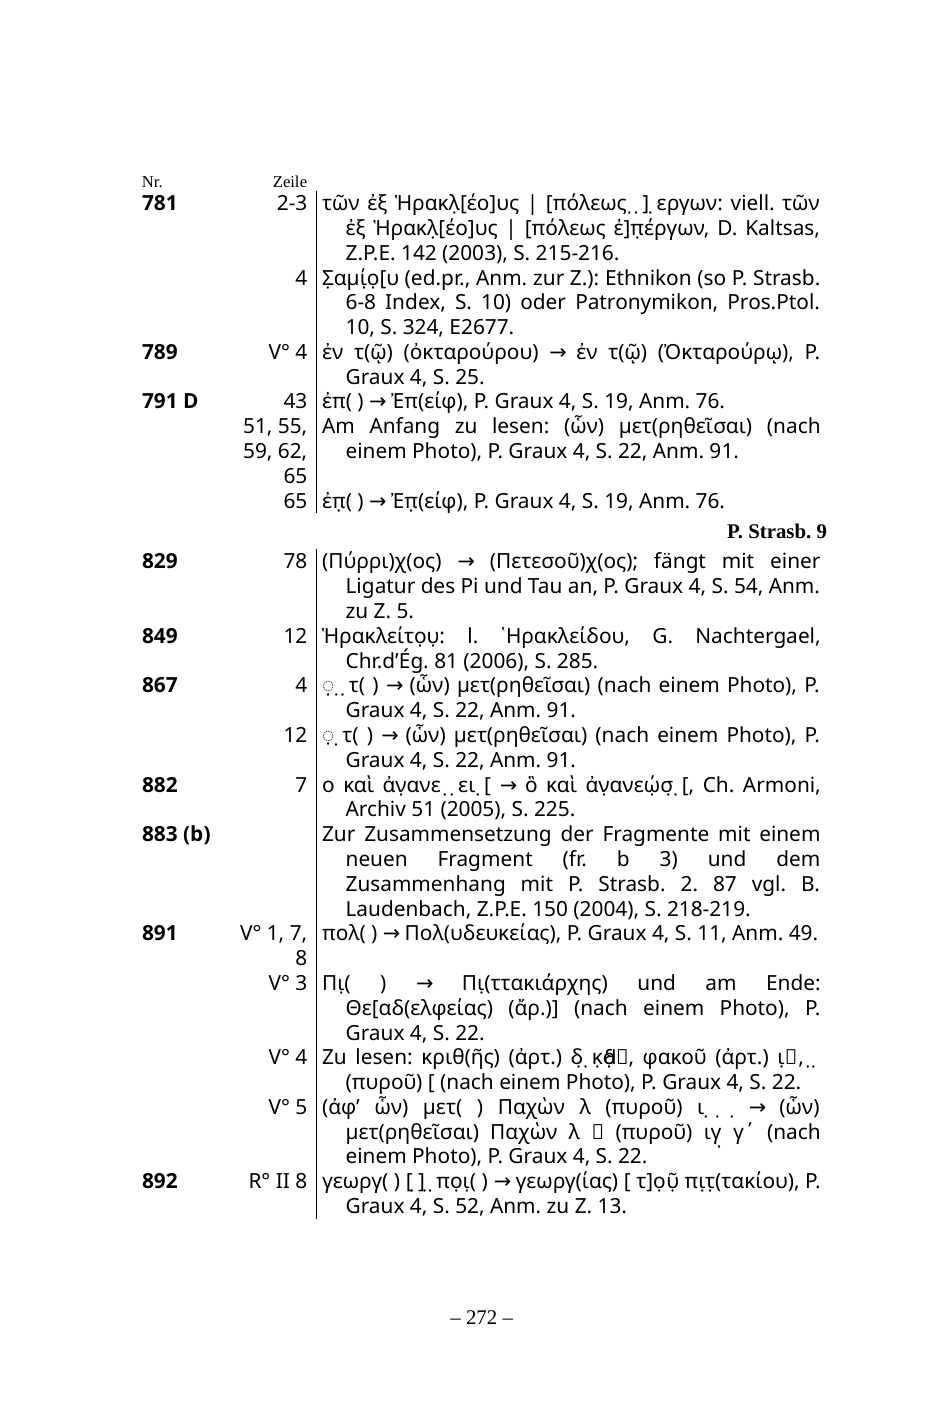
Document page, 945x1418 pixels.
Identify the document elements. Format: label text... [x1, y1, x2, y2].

table_cell 882 [136, 772, 224, 822]
table_cell [136, 488, 224, 513]
table_cell V° 4 [224, 1045, 316, 1094]
table_cell Πι̣( ) → Πι̣(ττακιάρχης) und am Ende: Θε[αδ(ελφείας) (ἄρ.)] (nach einem Photo), P. Graux 4, S. 22. [317, 971, 827, 1045]
table_cell ̣ ̣ ̣τ( ) → (ὧν) μετ(ρηθεῖσαι) (nach einem Photo), P. Graux 4, S. 22, Anm. 91. [317, 673, 827, 723]
table_cell γεωργ( ) [ ̣] ̣ ̣πο̣ι̣( ) → γεωργ(ίας) [ τ]ο̣ῦ̣ πι̣τ̣(τακίου), P. Graux 4, S. 52, Anm. zu Z. 13. [317, 1169, 827, 1218]
table_cell τῶν ἐξ Ἡρακλ̣[έο]υς | [πόλεως ̣ ̣] ̣εργων: viell. τῶν ἐξ Ἡρακλ̣[έο]υς | [πόλεως ἐ]π̣έργων, D. Kaltsas, Z.P.E. 142 (2003), S. 215-216. [317, 191, 827, 265]
table_cell 2-3 [224, 191, 316, 265]
table_cell 4 [224, 265, 316, 339]
table_cell 849 [136, 624, 224, 673]
subtitle P. Strasb. 9 [136, 519, 827, 543]
table_cell ἐπ̣( ) → Ἐπ̣(είφ), P. Graux 4, S. 19, Anm. 76. [317, 488, 827, 513]
table_cell 43 [224, 389, 316, 414]
table_cell 65 [224, 488, 316, 513]
table_cell [136, 265, 224, 339]
table_cell V° 5 [224, 1095, 316, 1169]
table_cell 791 D [136, 389, 224, 414]
table_cell [136, 414, 224, 488]
table_header 829 [136, 549, 224, 623]
table_cell ἐπ( ) → Ἐπ(είφ), P. Graux 4, S. 19, Anm. 76. [317, 389, 827, 414]
table_cell V° 1, 7, 8 [224, 921, 316, 971]
table_cell V° 4 [224, 340, 316, 389]
table_cell Ἡρακλείτο̣υ̣: l. ῾Ηρακλείδου, G. Nachtergael, Chr.d’Ég. 81 (2006), S. 285. [317, 624, 827, 673]
table_cell Σ̣αμί̣ο̣[υ (ed.pr., Anm. zur Z.): Ethnikon (so P. Strasb. 6-8 Index, S. 10) oder Patronymikon, Pros.Ptol. 10, S. 324, E2677. [317, 265, 827, 339]
table_cell 891 [136, 921, 224, 971]
table_cell 7 [224, 772, 316, 822]
table_cell [136, 723, 224, 772]
table_cell 51, 55, 59, 62, 65 [224, 414, 316, 488]
table_cell (ἀφʼ ὧν) μετ( ) Παχὼν λ (πυροῦ) ι̣ ̣ ̣ → (ὧν) μετ(ρηθεῖσαι) Παχὼν λ  (πυροῦ) ιγ̣ γ´ (nach einem Photo), P. Graux 4, S. 22. [317, 1095, 827, 1169]
table_cell 781 [136, 191, 224, 265]
table_cell [136, 1045, 224, 1094]
table_cell V° 3 [224, 971, 316, 1045]
table_cell 892 [136, 1169, 224, 1218]
table_cell ἐν τ(ῷ) (ὀκταρούρου) → ἐν τ(ῷ) (Ὀκταρούρῳ), P. Graux 4, S. 25. [317, 340, 827, 389]
table_cell Zur Zusammensetzung der Fragmente mit einem neuen Fragment (fr. b 3) und dem Zusammenhang mit P. Strasb. 2. 87 vgl. B. Laudenbach, Z.P.E. 150 (2004), S. 218-219. [317, 822, 827, 921]
table_cell ο καὶ ἀν̣ανε ̣ ̣ει ̣[ → ὃ καὶ ἀν̣ανεώ̣σ̣ ̣[, Ch. Armoni, Archiv 51 (2005), S. 225. [317, 772, 827, 822]
table_cell 883 (b) [136, 822, 316, 921]
table_cell R° II 8 [224, 1169, 316, 1218]
table_cell 12 [224, 723, 316, 772]
table_cell 12 [224, 624, 316, 673]
table_cell 789 [136, 340, 224, 389]
table_cell [136, 971, 224, 1045]
table_cell 4 [224, 673, 316, 723]
table_header (Πύρρι)χ(ος) → (Πετεσοῦ)χ(ος); fängt mit einer Ligatur des Pi und Tau an, P. Graux 4, S. 54, Anm. zu Z. 5. [317, 549, 827, 623]
table_cell [136, 1095, 224, 1169]
table_cell Am Anfang zu lesen: (ὧν) μετ(ρηθεῖσαι) (nach einem Photo), P. Graux 4, S. 22, Anm. 91. [317, 414, 827, 488]
table_cell 867 [136, 673, 224, 723]
table_cell πολ( ) → Πολ(υδευκείας), P. Graux 4, S. 11, Anm. 49. [317, 921, 827, 971]
table_header 78 [224, 549, 316, 623]
table_cell Zu lesen: κριθ(ῆς) (ἀρτ.) δ̣ ̣κ̣ο̣, φακοῦ (ἀρτ.) ι̣𐅸, ̣ ̣ (πυροῦ) [ (nach einem Photo), P. Graux 4, S. 22. [317, 1045, 827, 1094]
table_cell ̣ ̣τ( ) → (ὧν) μετ(ρηθεῖσαι) (nach einem Photo), P. Graux 4, S. 22, Anm. 91. [317, 723, 827, 772]
